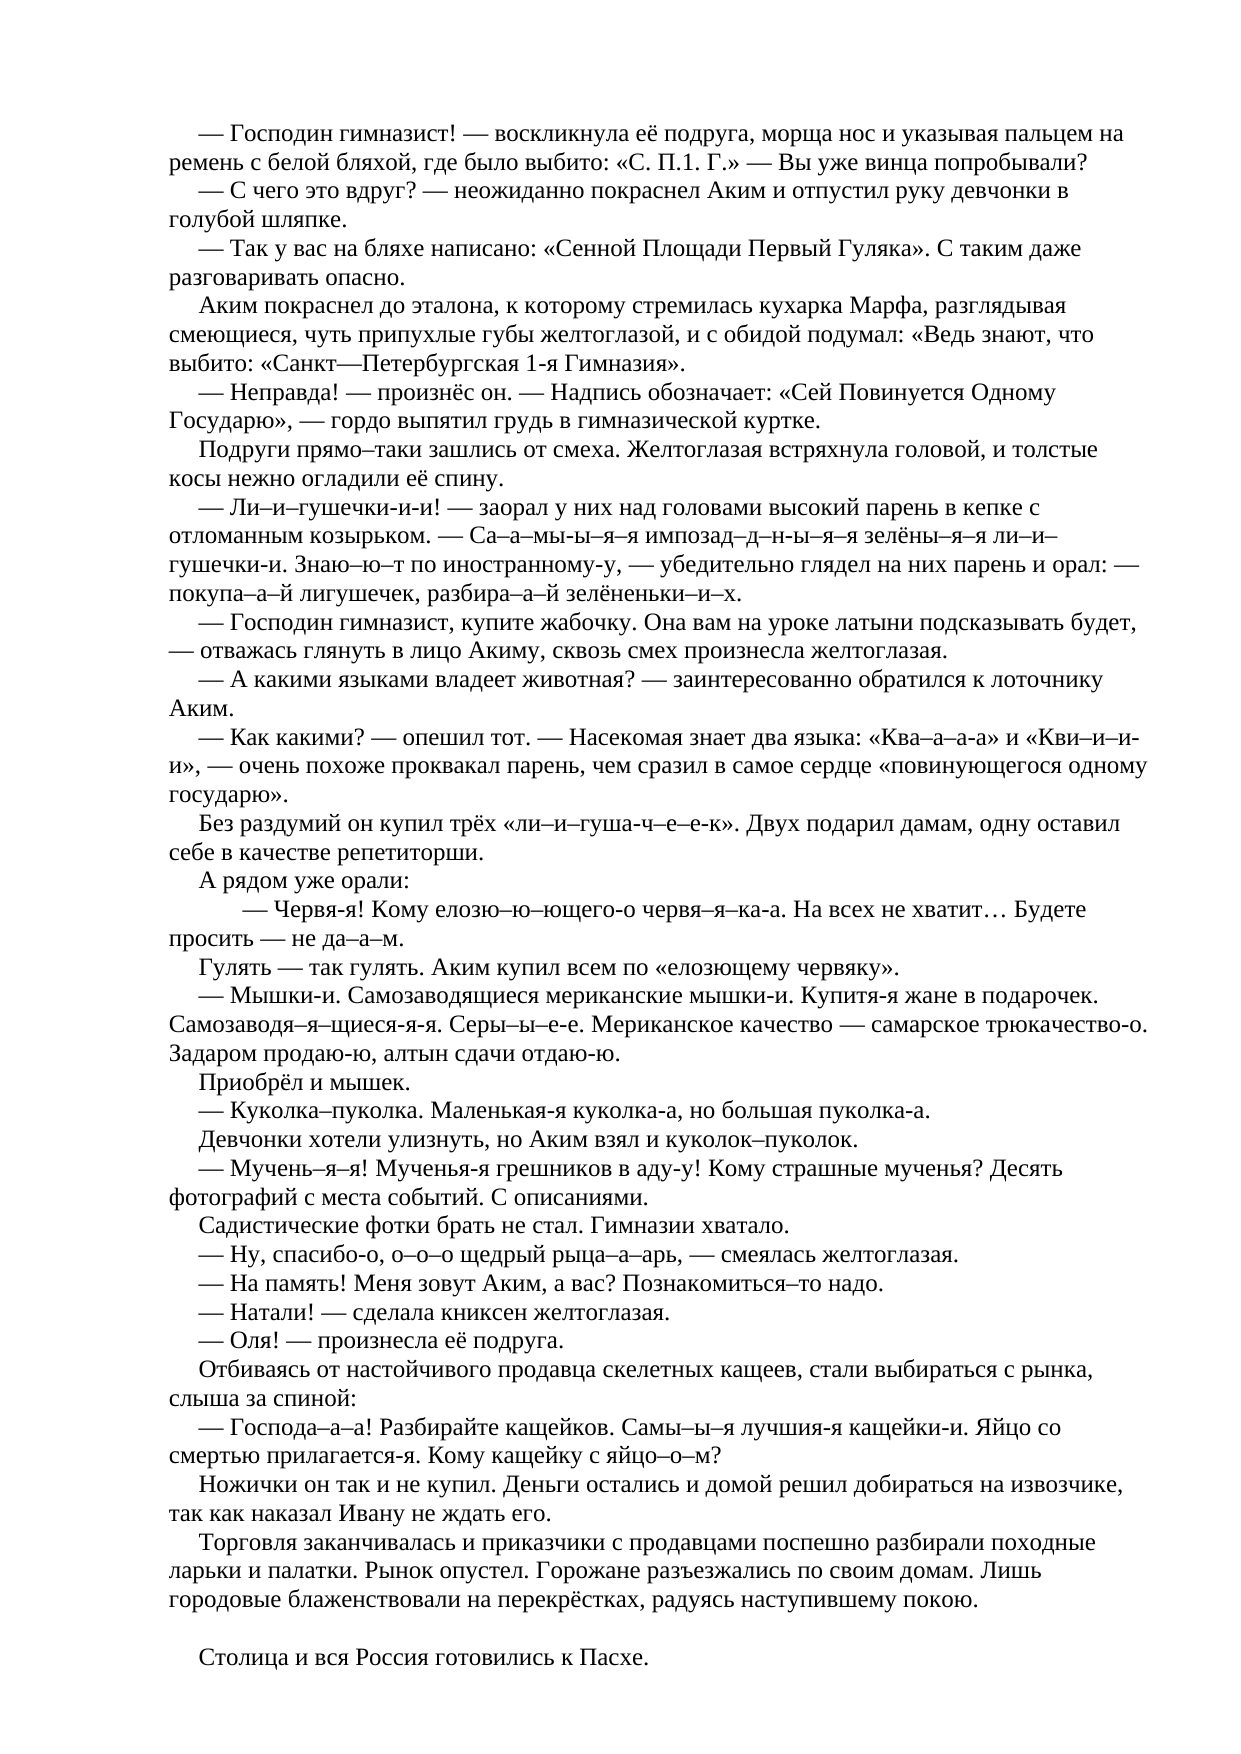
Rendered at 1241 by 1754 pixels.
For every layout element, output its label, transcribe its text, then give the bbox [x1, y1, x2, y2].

text Девчонки хотели улизнуть, но Аким взял и куколок–пуколок. [169, 1124, 1152, 1153]
text — Неправда! — произнёс он. — Надпись обозначает: «Сей Повинуется Одному Государю», — гордо выпятил грудь в гимназической куртке. [169, 377, 1152, 434]
text Без раздумий он купил трёх «ли–и–гуша-ч–е–е-к». Двух подарил дамам, одну оставил себе в качестве репетиторши. [169, 808, 1152, 866]
text — На память! Меня зовут Аким, а вас? Познакомиться–то надо. [169, 1268, 1152, 1297]
text — Господа–а–а! Разбирайте кащейков. Самы–ы–я лучшия-я кащейки-и. Яйцо со смертью прилагается-я. Кому кащейку с яйцо–о–м? [169, 1412, 1152, 1469]
text Столица и вся Россия готовились к Пасхе. [169, 1642, 1152, 1671]
text — Натали! — сделала книксен желтоглазая. [169, 1297, 1152, 1326]
text — Господин гимназист, купите жабочку. Она вам на уроке латыни подсказывать будет, — отважась глянуть в лицо Акиму, сквозь смех произнесла желтоглазая. [169, 607, 1152, 664]
text Подруги прямо–таки зашлись от смеха. Желтоглазая встряхнула головой, и толстые косы нежно огладили её спину. [169, 434, 1152, 492]
text — Червя-я! Кому елозю–ю–ющего-о червя–я–ка-а. На всех не хватит… Будете просить — не да–а–м. [169, 894, 1152, 952]
text Приобрёл и мышек. [169, 1067, 1152, 1096]
text — Ну, спасибо-о, о–о–о щедрый рыца–а–арь, — смеялась желтоглазая. [169, 1239, 1152, 1268]
text — Мышки-и. Самозаводящиеся мериканские мышки-и. Купитя-я жане в подарочек. Самозаводя–я–щиеся-я-я. Серы–ы–е-е. Мериканское качество — самарское трюкачество-о. Задаром продаю-ю, алтын сдачи отдаю-ю. [169, 981, 1152, 1067]
text — Мучень–я–я! Мученья-я грешников в аду-у! Кому страшные мученья? Десять фотографий с места событий. С описаниями. [169, 1153, 1152, 1211]
text Аким покраснел до эталона, к которому стремилась кухарка Марфа, разглядывая смеющиеся, чуть припухлые губы желтоглазой, и с обидой подумал: «Ведь знают, что выбито: «Санкт—Петербургская 1‑я Гимназия». [169, 291, 1152, 377]
text — А какими языками владеет животная? — заинтересованно обратился к лоточнику Аким. [169, 664, 1152, 722]
text — Оля! — произнесла её подруга. [169, 1326, 1152, 1354]
text — Так у вас на бляхе написано: «Сенной Площади Первый Гуляка». С таким даже разговаривать опасно. [169, 233, 1152, 291]
text Гулять — так гулять. Аким купил всем по «елозющему червяку». [169, 952, 1152, 981]
text — Куколка–пуколка. Маленькая-я куколка-а, но большая пуколка-а. [169, 1096, 1152, 1124]
text Садистические фотки брать не стал. Гимназии хватало. [169, 1211, 1152, 1239]
text Ножички он так и не купил. Деньги остались и домой решил добираться на извозчике, так как наказал Ивану не ждать его. [169, 1469, 1152, 1527]
text — Господин гимназист! — воскликнула её подруга, морща нос и указывая пальцем на ремень с белой бляхой, где было выбито: «С. П.1. Г.» — Вы уже винца попробывали? [169, 118, 1152, 176]
text Отбиваясь от настойчивого продавца скелетных кащеев, стали выбираться с рынка, слыша за спиной: [169, 1354, 1152, 1412]
text — С чего это вдруг? — неожиданно покраснел Аким и отпустил руку девчонки в голубой шляпке. [169, 176, 1152, 233]
text — Ли–и–гушечки-и-и! — заорал у них над головами высокий парень в кепке с отломанным козырьком. — Са–а–мы-ы–я–я импозад–д–н-ы–я–я зелёны–я–я ли–и–гушечки-и. Знаю–ю–т по иностранному-у, — убедительно глядел на них парень и орал: — покупа–а–й лигушечек, разбира–а–й зелёненьки–и–х. [169, 492, 1152, 607]
text А рядом уже орали: [169, 866, 1152, 894]
text — Как какими? — опешил тот. — Насекомая знает два языка: «Ква–а–а-а» и «Кви–и–и-и», — очень похоже проквакал парень, чем сразил в самое сердце «повинующегося одному государю». [169, 722, 1152, 808]
text Торговля заканчивалась и приказчики с продавцами поспешно разбирали походные ларьки и палатки. Рынок опустел. Горожане разъезжались по своим домам. Лишь городовые блаженствовали на перекрёстках, радуясь наступившему покою. [169, 1527, 1152, 1613]
